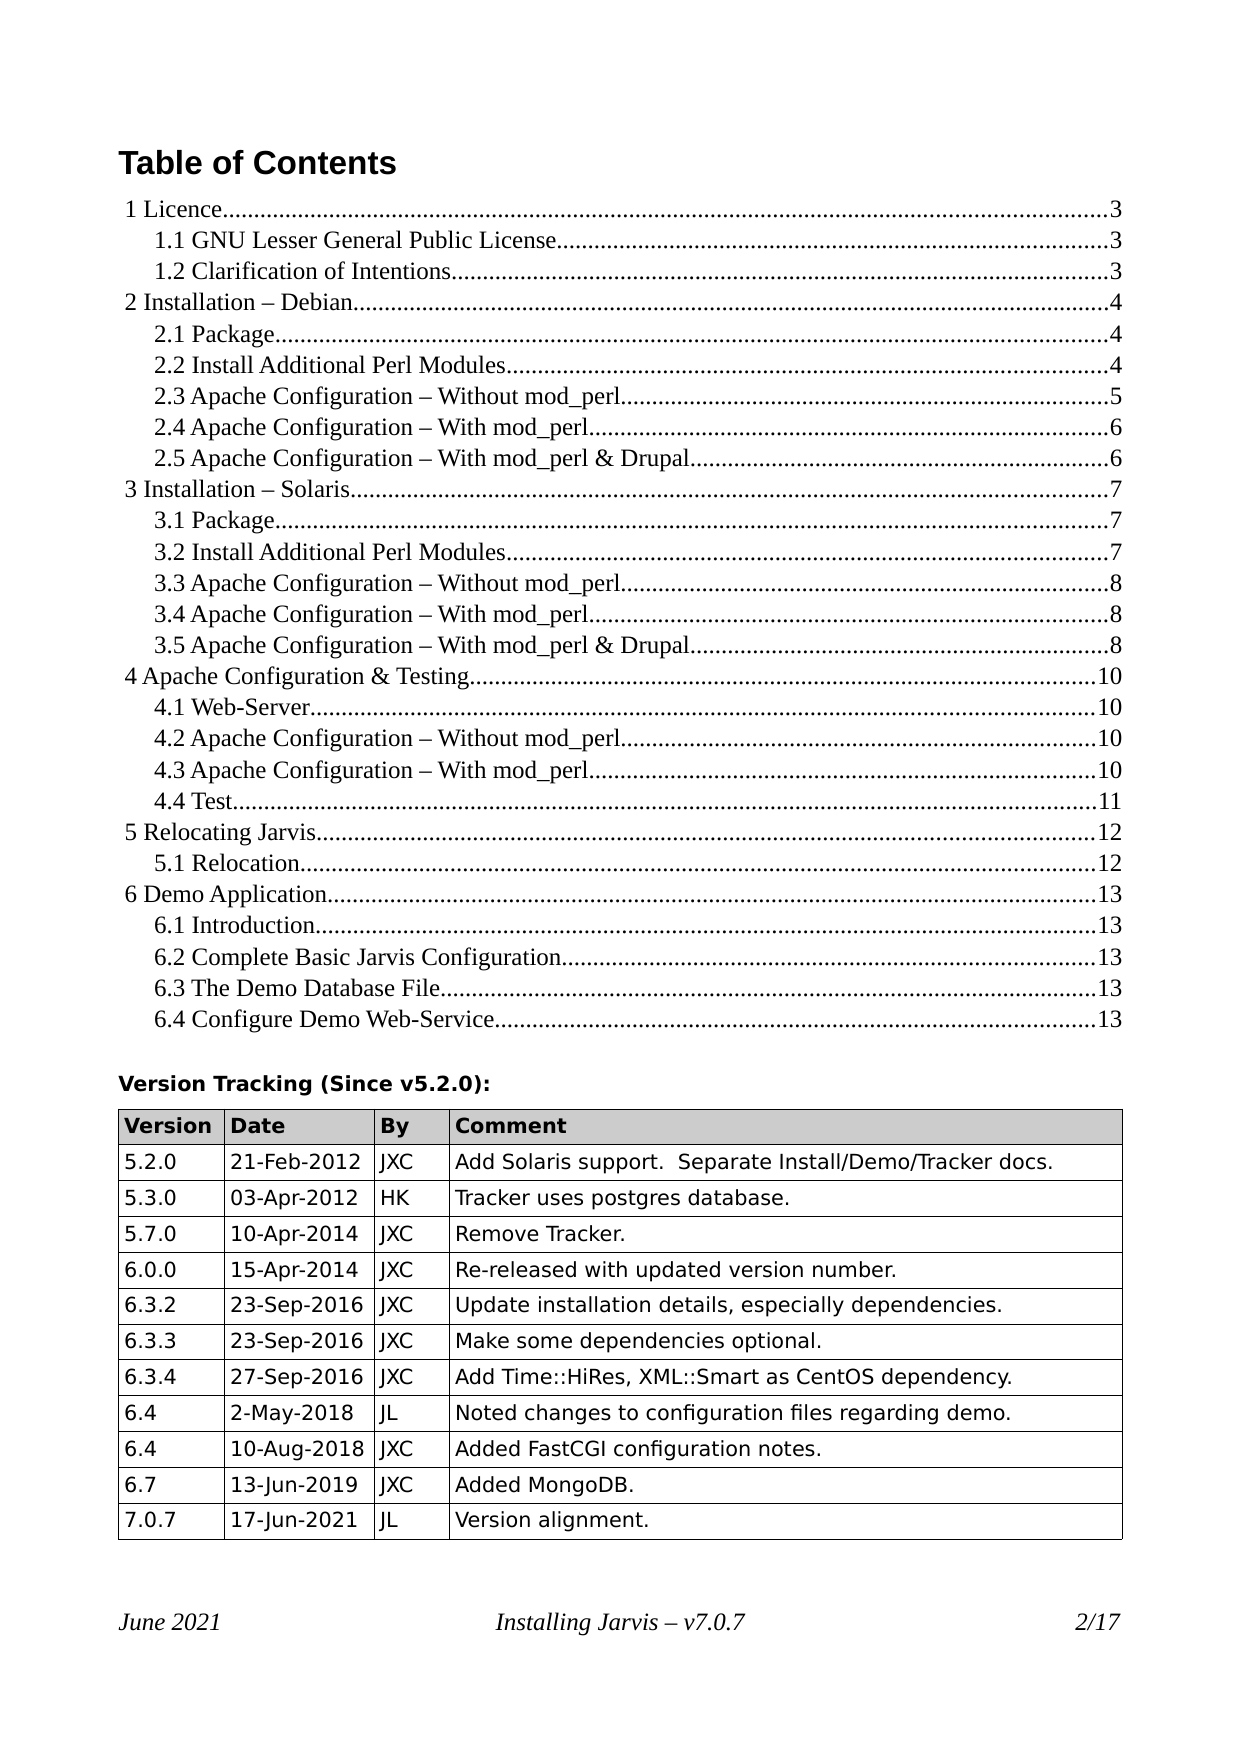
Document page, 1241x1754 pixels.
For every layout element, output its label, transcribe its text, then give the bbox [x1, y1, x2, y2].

table_header Date [225, 1110, 374, 1144]
table_cell 2-May-2018 [225, 1396, 374, 1431]
table_cell 5.3.0 [119, 1181, 224, 1216]
table_cell JXC [375, 1325, 449, 1359]
table_cell 5.2.0 [119, 1145, 224, 1180]
table_cell Make some dependencies optional. [450, 1325, 1122, 1359]
text 2.2 Install Additional Perl Modules 4 [148, 350, 1122, 378]
text 1.1 GNU Lesser General Public License 3 [148, 225, 1122, 254]
text 6.2 Complete Basic Jarvis Configuration 13 [148, 942, 1122, 970]
text 4.2 Apache Configuration – Without mod_perl 10 [148, 723, 1122, 752]
table_cell Tracker uses postgres database. [450, 1181, 1122, 1216]
table_cell 21-Feb-2012 [225, 1145, 374, 1180]
table_cell JL [375, 1504, 449, 1538]
table_cell Added MongoDB. [450, 1468, 1122, 1503]
text 1 Licence 3 [118, 194, 1122, 223]
text 1.2 Clarification of Intentions 3 [148, 256, 1122, 285]
text 2.4 Apache Configuration – With mod_perl 6 [148, 412, 1122, 441]
text 5.1 Relocation 12 [148, 848, 1122, 877]
text 4.1 Web-Server 10 [148, 692, 1122, 721]
text 3.4 Apache Configuration – With mod_perl 8 [148, 599, 1122, 628]
table_cell 6.3.3 [119, 1325, 224, 1359]
table_cell Add Time::HiRes, XML::Smart as CentOS dependency. [450, 1360, 1122, 1395]
table_cell Add Solaris support. Separate Install/Demo/Tracker docs. [450, 1145, 1122, 1180]
table_cell 6.3.4 [119, 1360, 224, 1395]
text 3.3 Apache Configuration – Without mod_perl 8 [148, 568, 1122, 597]
table_cell 10-Apr-2014 [225, 1217, 374, 1252]
text 2.1 Package 4 [148, 319, 1122, 347]
table_cell 6.4 [119, 1396, 224, 1431]
table_cell JXC [375, 1468, 449, 1503]
table_cell Noted changes to configuration files regarding demo. [450, 1396, 1122, 1431]
table_cell JXC [375, 1253, 449, 1288]
table_header Version [119, 1110, 224, 1144]
text Version Tracking (Since v5.2.0): [118, 1072, 1122, 1096]
table_cell 6.0.0 [119, 1253, 224, 1288]
table_cell 17-Jun-2021 [225, 1504, 374, 1538]
table_cell 23-Sep-2016 [225, 1289, 374, 1323]
table_cell 10-Aug-2018 [225, 1432, 374, 1467]
table_cell JXC [375, 1432, 449, 1467]
table_cell Added FastCGI configuration notes. [450, 1432, 1122, 1467]
table_cell Remove Tracker. [450, 1217, 1122, 1252]
table_cell 13-Jun-2019 [225, 1468, 374, 1503]
text 3.5 Apache Configuration – With mod_perl & Drupal 8 [148, 630, 1122, 659]
table_header By [375, 1110, 449, 1144]
text 2 Installation – Debian 4 [118, 287, 1122, 316]
text 3.1 Package 7 [148, 506, 1122, 534]
table_cell 15-Apr-2014 [225, 1253, 374, 1288]
table_cell Version alignment. [450, 1504, 1122, 1538]
text 3.2 Install Additional Perl Modules 7 [148, 537, 1122, 565]
text 6.1 Introduction 13 [148, 910, 1122, 939]
table_cell HK [375, 1181, 449, 1216]
table_cell Re-released with updated version number. [450, 1253, 1122, 1288]
text 5 Relocating Jarvis 12 [118, 817, 1122, 846]
text 6.4 Configure Demo Web-Service 13 [148, 1004, 1122, 1033]
text 2.5 Apache Configuration – With mod_perl & Drupal 6 [148, 443, 1122, 472]
text 4 Apache Configuration & Testing 10 [118, 661, 1122, 690]
table_cell JXC [375, 1217, 449, 1252]
table_cell 6.7 [119, 1468, 224, 1503]
subtitle Table of Contents [118, 143, 1122, 182]
table_cell JL [375, 1396, 449, 1431]
text 2.3 Apache Configuration – Without mod_perl 5 [148, 381, 1122, 410]
table_cell JXC [375, 1289, 449, 1323]
table_cell JXC [375, 1145, 449, 1180]
table_header Comment [450, 1110, 1122, 1144]
table_cell 6.3.2 [119, 1289, 224, 1323]
table_cell Update installation details, especially dependencies. [450, 1289, 1122, 1323]
text 4.3 Apache Configuration – With mod_perl 10 [148, 755, 1122, 783]
table_cell 5.7.0 [119, 1217, 224, 1252]
text 3 Installation – Solaris 7 [118, 474, 1122, 503]
table_cell 23-Sep-2016 [225, 1325, 374, 1359]
table_cell 03-Apr-2012 [225, 1181, 374, 1216]
table_cell 7.0.7 [119, 1504, 224, 1538]
text 6 Demo Application 13 [118, 879, 1122, 908]
text 4.4 Test 11 [148, 786, 1122, 814]
table_cell 6.4 [119, 1432, 224, 1467]
text 6.3 The Demo Database File 13 [148, 973, 1122, 1001]
table_cell JXC [375, 1360, 449, 1395]
table_cell 27-Sep-2016 [225, 1360, 374, 1395]
